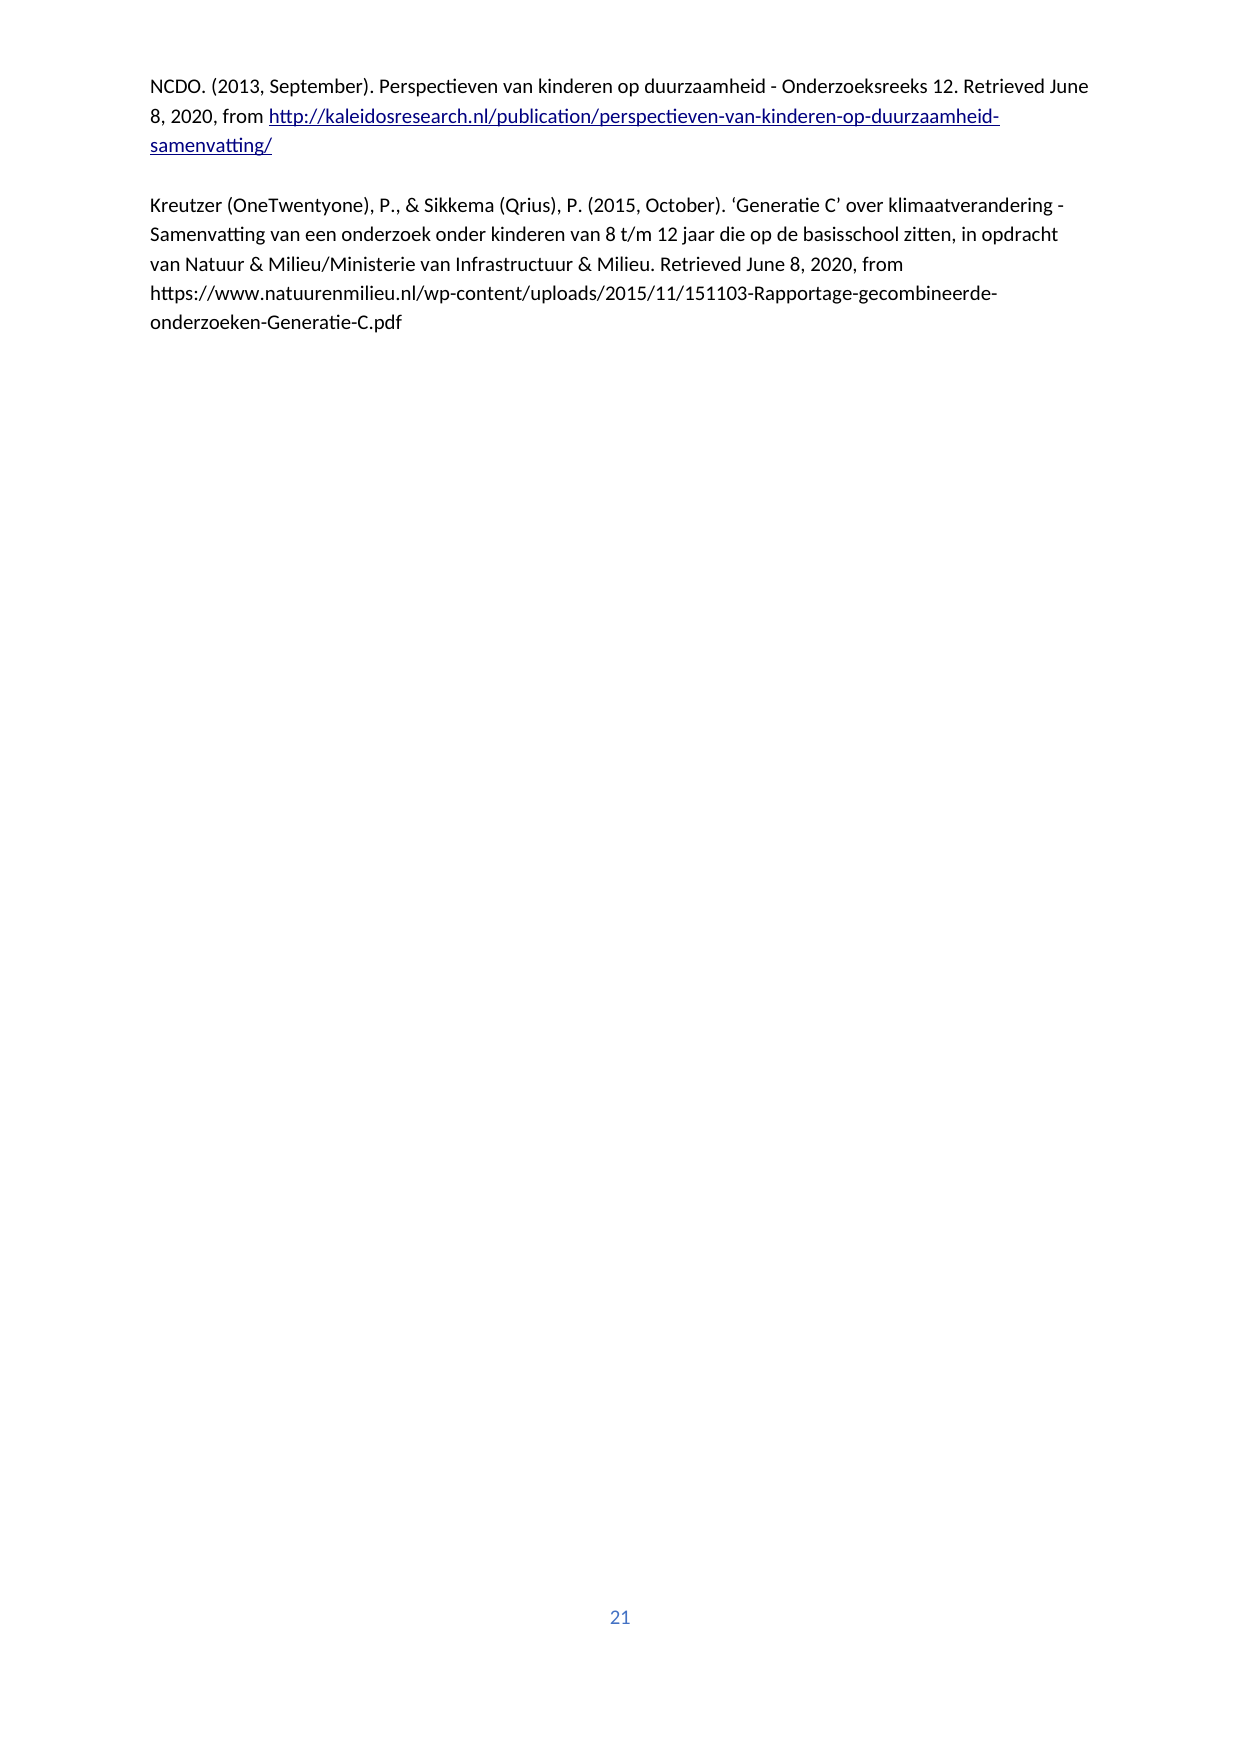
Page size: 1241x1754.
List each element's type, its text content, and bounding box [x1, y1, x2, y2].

text Kreutzer (OneTwentyone), P., & Sikkema (Qrius), P. (2015, October). ‘Generatie C’ over klimaatverandering - Samenvatting van een onderzoek onder kinderen van 8 t/m 12 jaar die op de basisschool zitten, in opdracht van Natuur & Milieu/Ministerie van Infrastructuur & Milieu. Retrieved June 8, 2020, from https://www.natuurenmilieu.nl/wp-content/uploads/2015/11/151103-Rapportage-gecombineerde-onderzoeken-Generatie-C.pdf [150, 192, 1090, 334]
text NCDO. (2013, September). Perspectieven van kinderen op duurzaamheid - Onderzoeksreeks 12. Retrieved June 8, 2020, from http://kaleidosresearch.nl/publication/perspectieven-van-kinderen-op-duurzaamheid-samenvatting/ [150, 74, 1090, 157]
